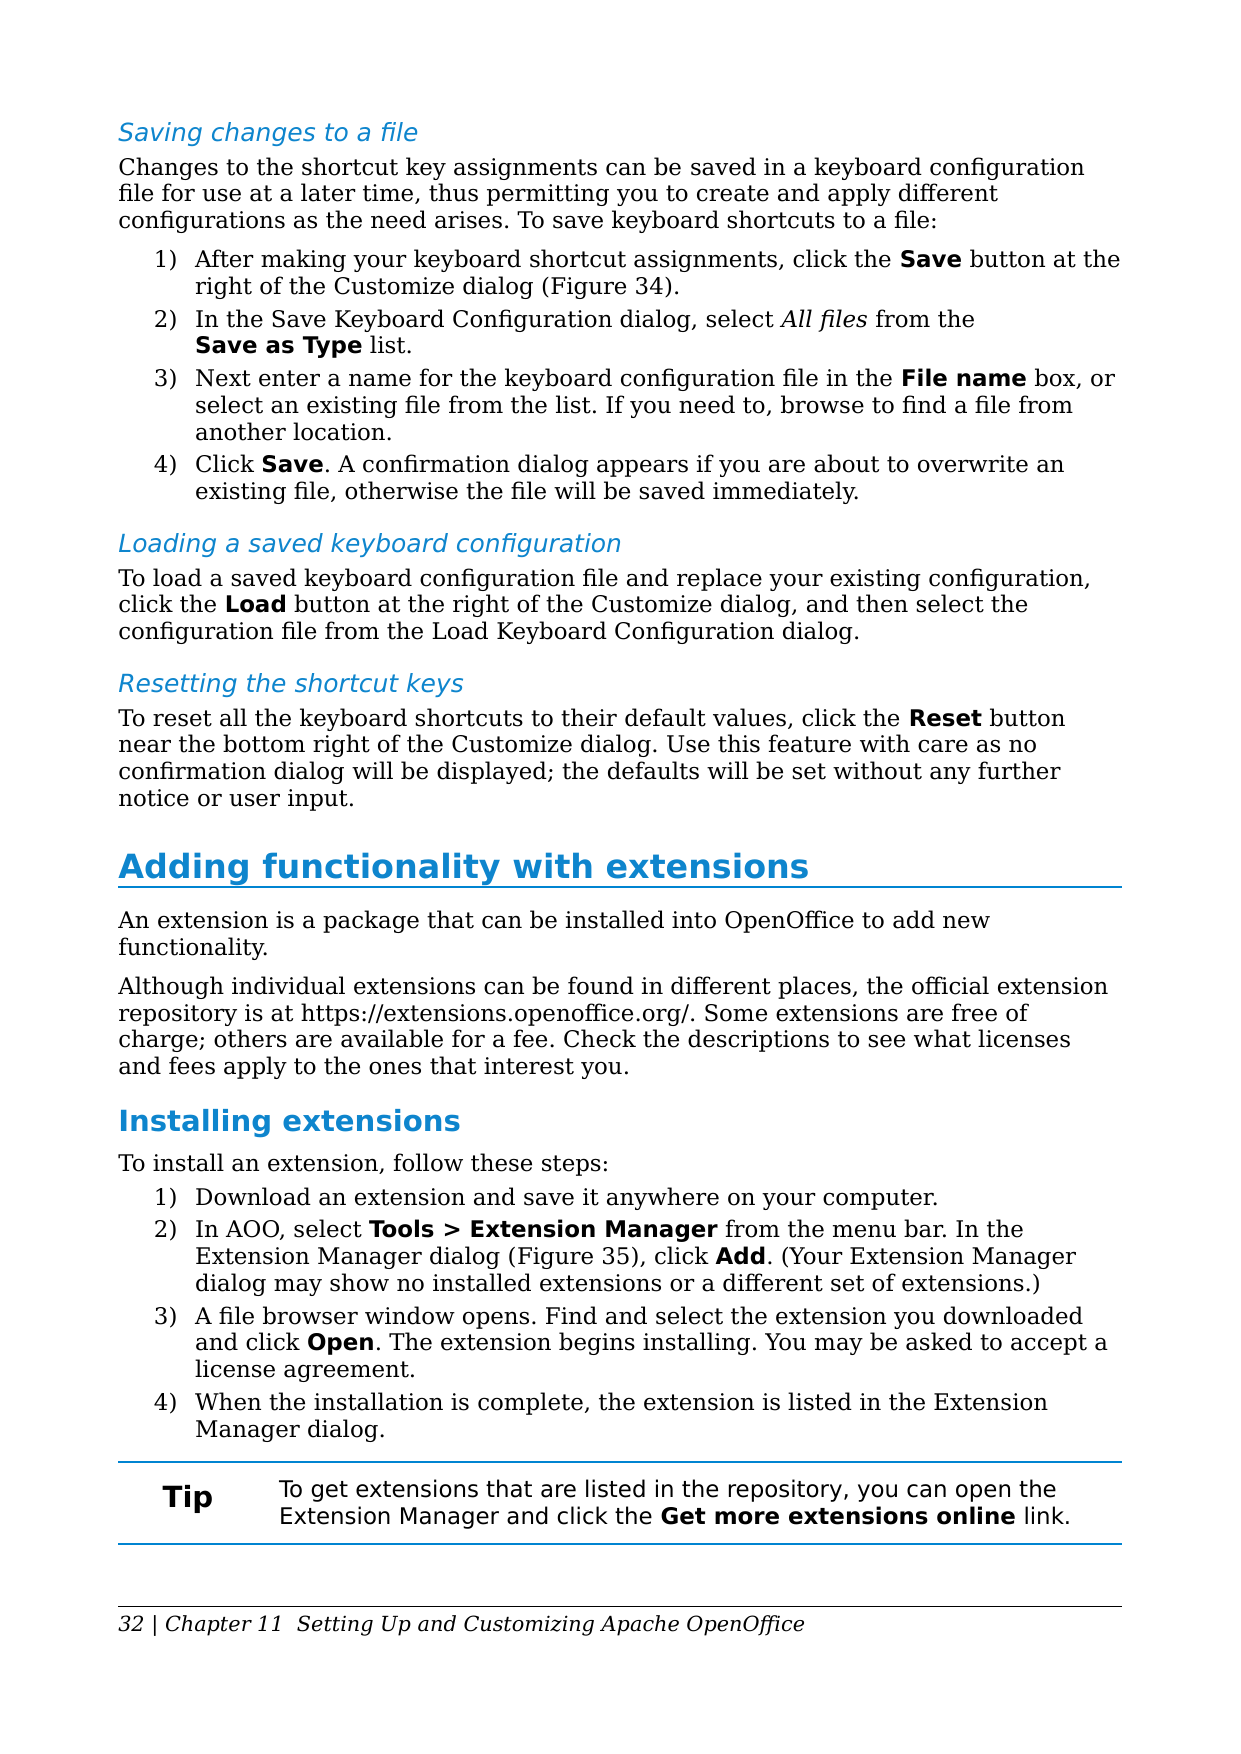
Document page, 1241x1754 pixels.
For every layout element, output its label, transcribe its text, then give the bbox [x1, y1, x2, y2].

text To load a saved keyboard configuration file and replace your existing configuration, click the Load button at the right of the Customize dialog, and then select the configuration file from the Load Keyboard Configuration dialog. [118, 565, 1122, 645]
list In AOO, select Tools > Extension Manager from the menu bar. In the Extension Manager dialog (Figure 35), click Add. (Your Extension Manager dialog may show no installed extensions or a different set of extensions.) [177, 1217, 1122, 1297]
list After making your keyboard shortcut assignments, click the Save button at the right of the Customize dialog (Figure 34). [177, 246, 1122, 299]
list Next enter a name for the keyboard configuration file in the File name box, or select an existing file from the list. If you need to, browse to find a file from another location. [177, 365, 1122, 445]
table_header To get extensions that are listed in the repository, you can open the Extension Manager and click the Get more extensions online link. [258, 1463, 1122, 1543]
text Changes to the shortcut key assignments can be saved in a keyboard configuration file for use at a later time, thus permitting you to create and apply different configurations as the need arises. To save keyboard shortcuts to a file: [118, 154, 1122, 234]
table_header Tip [118, 1463, 257, 1543]
list When the installation is complete, the extension is listed in the Extension Manager dialog. [177, 1389, 1122, 1442]
subtitle Loading a saved keyboard configuration [118, 529, 1122, 558]
list In the Save Keyboard Configuration dialog, select All files from the Save as Type list. [177, 306, 1122, 359]
subtitle Installing extensions [118, 1104, 1122, 1138]
text An extension is a package that can be installed into OpenOffice to add new functionality. [118, 907, 1122, 961]
text To reset all the keyboard shortcuts to their default values, click the Reset button near the bottom right of the Customize dialog. Use this feature with care as no confirmation dialog will be displayed; the defaults will be set without any further notice or user input. [118, 705, 1122, 811]
list To install an extension, follow these steps: [118, 1151, 1122, 1177]
list Download an extension and save it anywhere on your computer. [177, 1184, 1122, 1210]
list Click Save. A confirmation dialog appears if you are about to overwrite an existing file, otherwise the file will be saved immediately. [177, 452, 1122, 505]
text Although individual extensions can be found in different places, the official extension repository is at https://extensions.openoffice.org/. Some extensions are free of charge; others are available for a fee. Check the descriptions to see what licenses and fees apply to the ones that interest you. [118, 973, 1122, 1080]
subtitle Resetting the shortcut keys [118, 669, 1122, 698]
subtitle Adding functionality with extensions [118, 848, 1122, 886]
subtitle Saving changes to a file [118, 118, 1122, 147]
list A file browser window opens. Find and select the extension you downloaded and click Open. The extension begins installing. You may be asked to accept a license agreement. [177, 1303, 1122, 1383]
